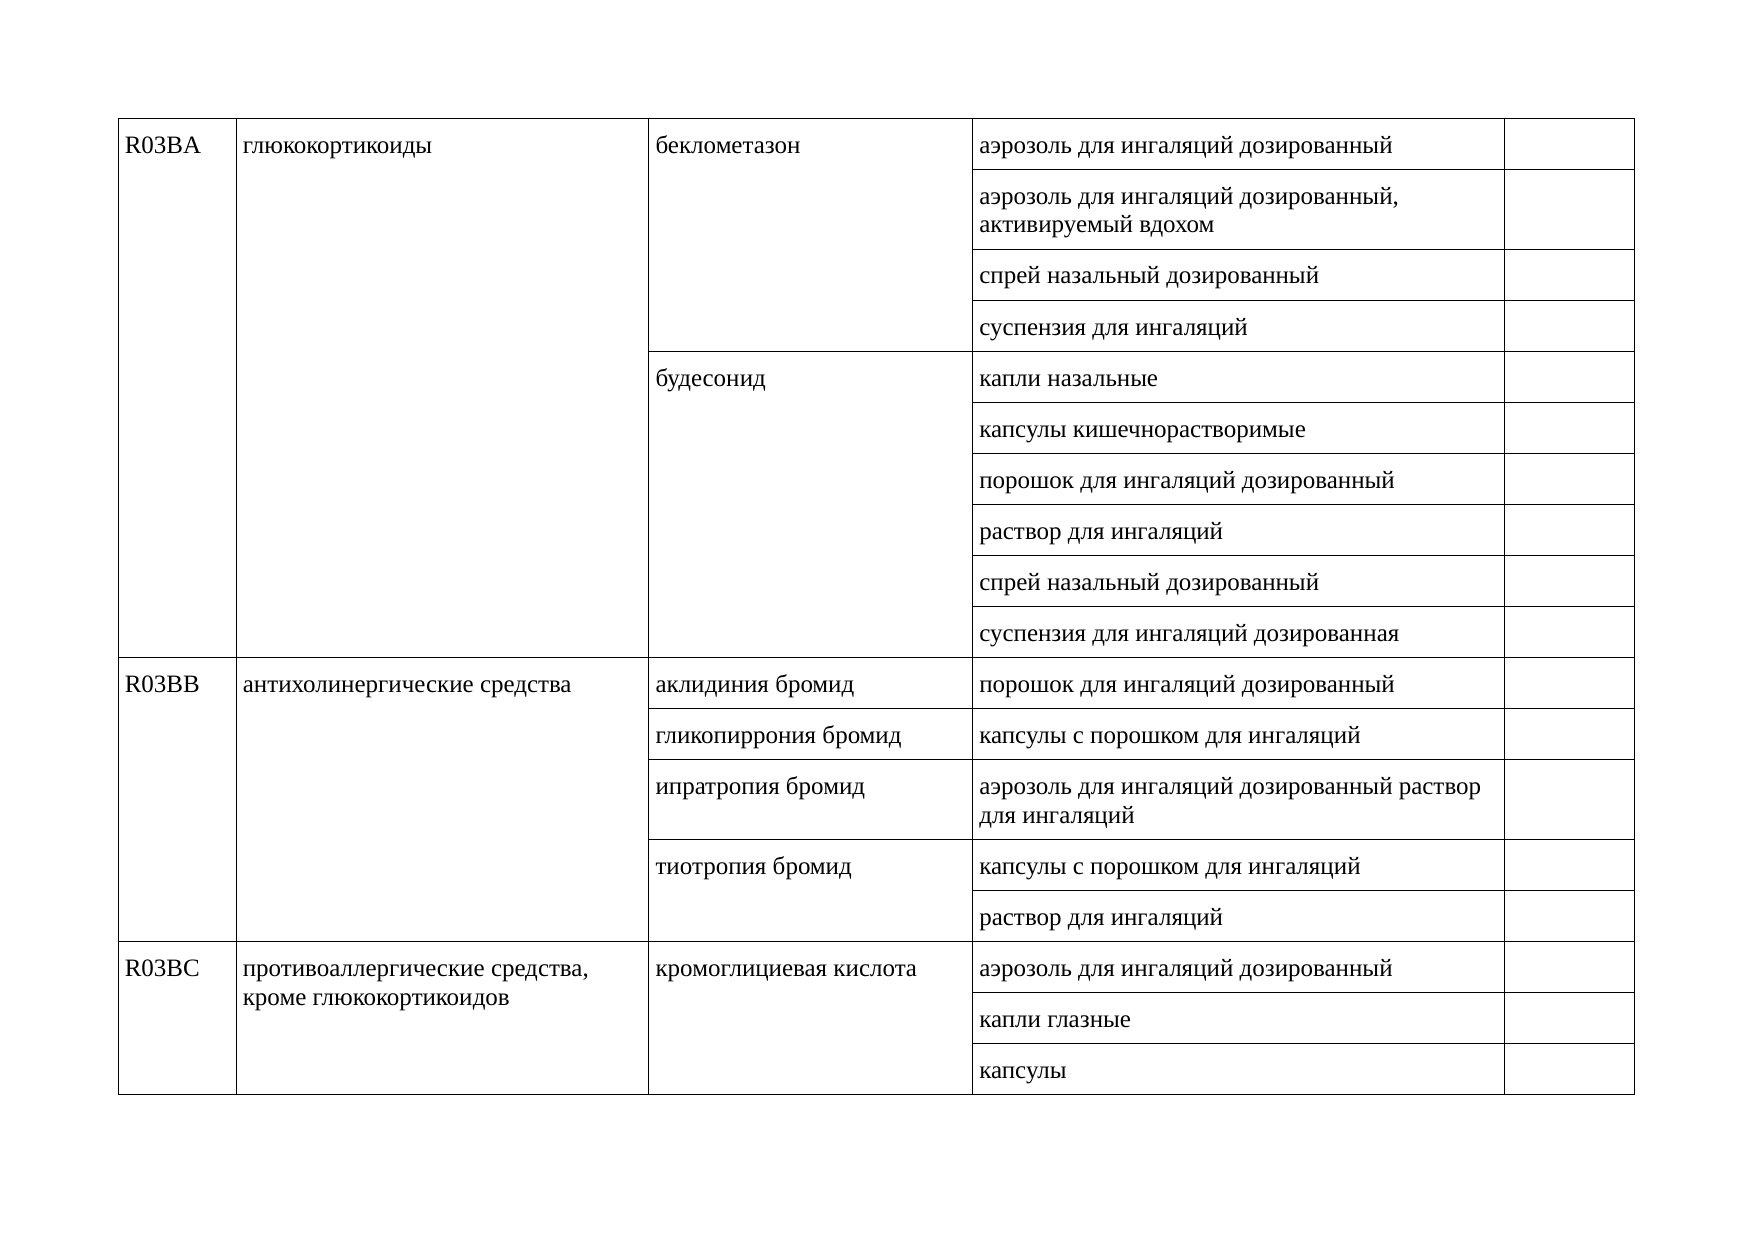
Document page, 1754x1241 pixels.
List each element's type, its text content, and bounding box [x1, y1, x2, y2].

table_cell порошок для ингаляций дозированный [973, 658, 1504, 708]
table_cell аэрозоль для ингаляций дозированный [973, 119, 1504, 169]
table_cell R03BC [119, 942, 236, 1094]
table_cell беклометазон [649, 119, 972, 351]
table_cell [1505, 891, 1634, 941]
table_cell тиотропия бромид [649, 840, 972, 941]
table_cell аэрозоль для ингаляций дозированный раствор для ингаляций [973, 760, 1504, 839]
table_cell капсулы с порошком для ингаляций [973, 840, 1504, 890]
table_cell раствор для ингаляций [973, 891, 1504, 941]
table_cell R03BA [119, 119, 236, 657]
table_cell антихолинергические средства [237, 658, 648, 941]
table_cell [1505, 119, 1634, 169]
table_cell [1505, 993, 1634, 1043]
table_cell аэрозоль для ингаляций дозированный, активируемый вдохом [973, 170, 1504, 249]
table_cell суспензия для ингаляций [973, 301, 1504, 351]
table_cell [1505, 840, 1634, 890]
table_cell порошок для ингаляций дозированный [973, 454, 1504, 504]
table_cell гликопиррония бромид [649, 709, 972, 759]
table_cell [1505, 403, 1634, 453]
table_cell [1505, 1044, 1634, 1094]
table_cell [1505, 505, 1634, 555]
table_cell будесонид [649, 352, 972, 657]
table_cell [1505, 658, 1634, 708]
table_cell спрей назальный дозированный [973, 250, 1504, 300]
table_cell аэрозоль для ингаляций дозированный [973, 942, 1504, 992]
table_cell аклидиния бромид [649, 658, 972, 708]
table_cell капсулы с порошком для ингаляций [973, 709, 1504, 759]
table_cell ипратропия бромид [649, 760, 972, 839]
table_cell кромоглициевая кислота [649, 942, 972, 1094]
table_cell [1505, 709, 1634, 759]
table_cell [1505, 352, 1634, 402]
table_cell [1505, 454, 1634, 504]
table_cell R03BB [119, 658, 236, 941]
table_cell суспензия для ингаляций дозированная [973, 607, 1504, 657]
table_cell глюкокортикоиды [237, 119, 648, 657]
table_cell [1505, 250, 1634, 300]
table_cell капсулы [973, 1044, 1504, 1094]
table_cell спрей назальный дозированный [973, 556, 1504, 606]
table_cell капсулы кишечнорастворимые [973, 403, 1504, 453]
table_cell [1505, 942, 1634, 992]
table_cell противоаллергические средства, кроме глюкокортикоидов [237, 942, 648, 1094]
table_cell капли назальные [973, 352, 1504, 402]
table_cell раствор для ингаляций [973, 505, 1504, 555]
table_cell капли глазные [973, 993, 1504, 1043]
table_cell [1505, 607, 1634, 657]
table_cell [1505, 301, 1634, 351]
table_cell [1505, 170, 1634, 249]
table_cell [1505, 556, 1634, 606]
table_cell [1505, 760, 1634, 839]
